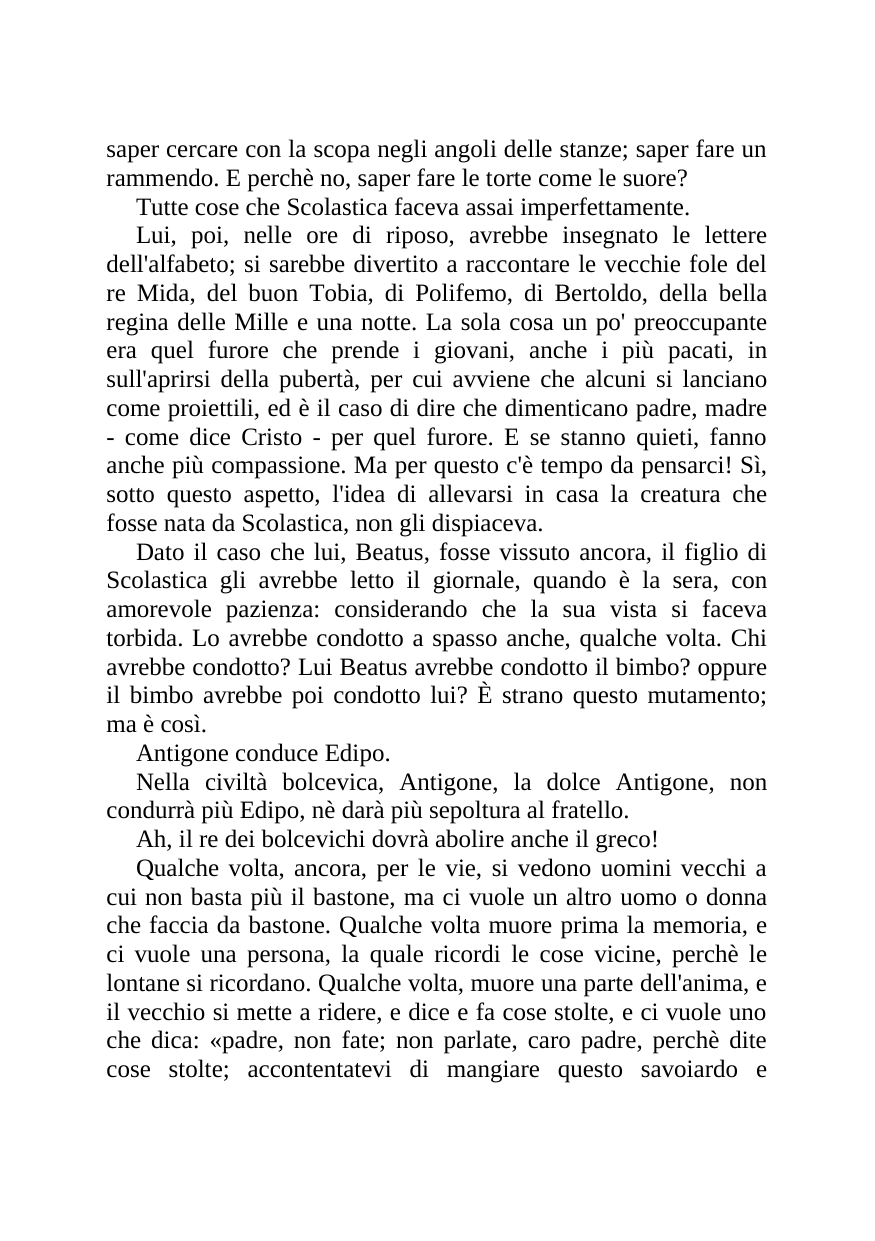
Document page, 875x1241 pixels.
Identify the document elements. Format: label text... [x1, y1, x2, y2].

text Qualche volta, ancora, per le vie, si vedono uomini vecchi a cui non basta più il bastone, ma ci vuole un altro uomo o donna che faccia da bastone. Qualche volta muore prima la memoria, e ci vuole una persona, la quale ricordi le cose vicine, perchè le lontane si ricordano. Qualche volta, muore una parte dell'anima, e il vecchio si mette a ridere, e dice e fa cose stolte, e ci vuole uno che dica: «padre, non fate; non parlate, caro padre, perchè dite cose stolte; accontentatevi di mangiare questo savoiardo e [106, 853, 768, 1083]
text Ah, il re dei bolcevichi dovrà abolire anche il greco! [106, 824, 768, 853]
text Dato il caso che lui, Beatus, fosse vissuto ancora, il figlio di Scolastica gli avrebbe letto il giornale, quando è la sera, con amorevole pazienza: considerando che la sua vista si faceva torbida. Lo avrebbe condotto a spasso anche, qualche volta. Chi avrebbe condotto? Lui Beatus avrebbe condotto il bimbo? oppure il bimbo avrebbe poi condotto lui? È strano questo mutamento; ma è così. [106, 537, 768, 738]
text saper cercare con la scopa negli angoli delle stanze; saper fare un rammendo. E perchè no, saper fare le torte come le suore? [106, 134, 768, 192]
text Tutte cose che Scolastica faceva assai imperfettamente. [106, 192, 768, 221]
text Lui, poi, nelle ore di riposo, avrebbe insegnato le lettere dell'alfabeto; si sarebbe divertito a raccontare le vecchie fole del re Mida, del buon Tobia, di Polifemo, di Bertoldo, della bella regina delle Mille e una notte. La sola cosa un po' preoccupante era quel furore che prende i giovani, anche i più pacati, in sull'aprirsi della pubertà, per cui avviene che alcuni si lanciano come proiettili, ed è il caso di dire che dimenticano padre, madre - come dice Cristo - per quel furore. E se stanno quieti, fanno anche più compassione. Ma per questo c'è tempo da pensarci! Sì, sotto questo aspetto, l'idea di allevarsi in casa la creatura che fosse nata da Scolastica, non gli dispiaceva. [106, 221, 768, 537]
text Antigone conduce Edipo. [106, 738, 768, 767]
text Nella civiltà bolcevica, Antigone, la dolce Antigone, non condurrà più Edipo, nè darà più sepoltura al fratello. [106, 767, 768, 824]
